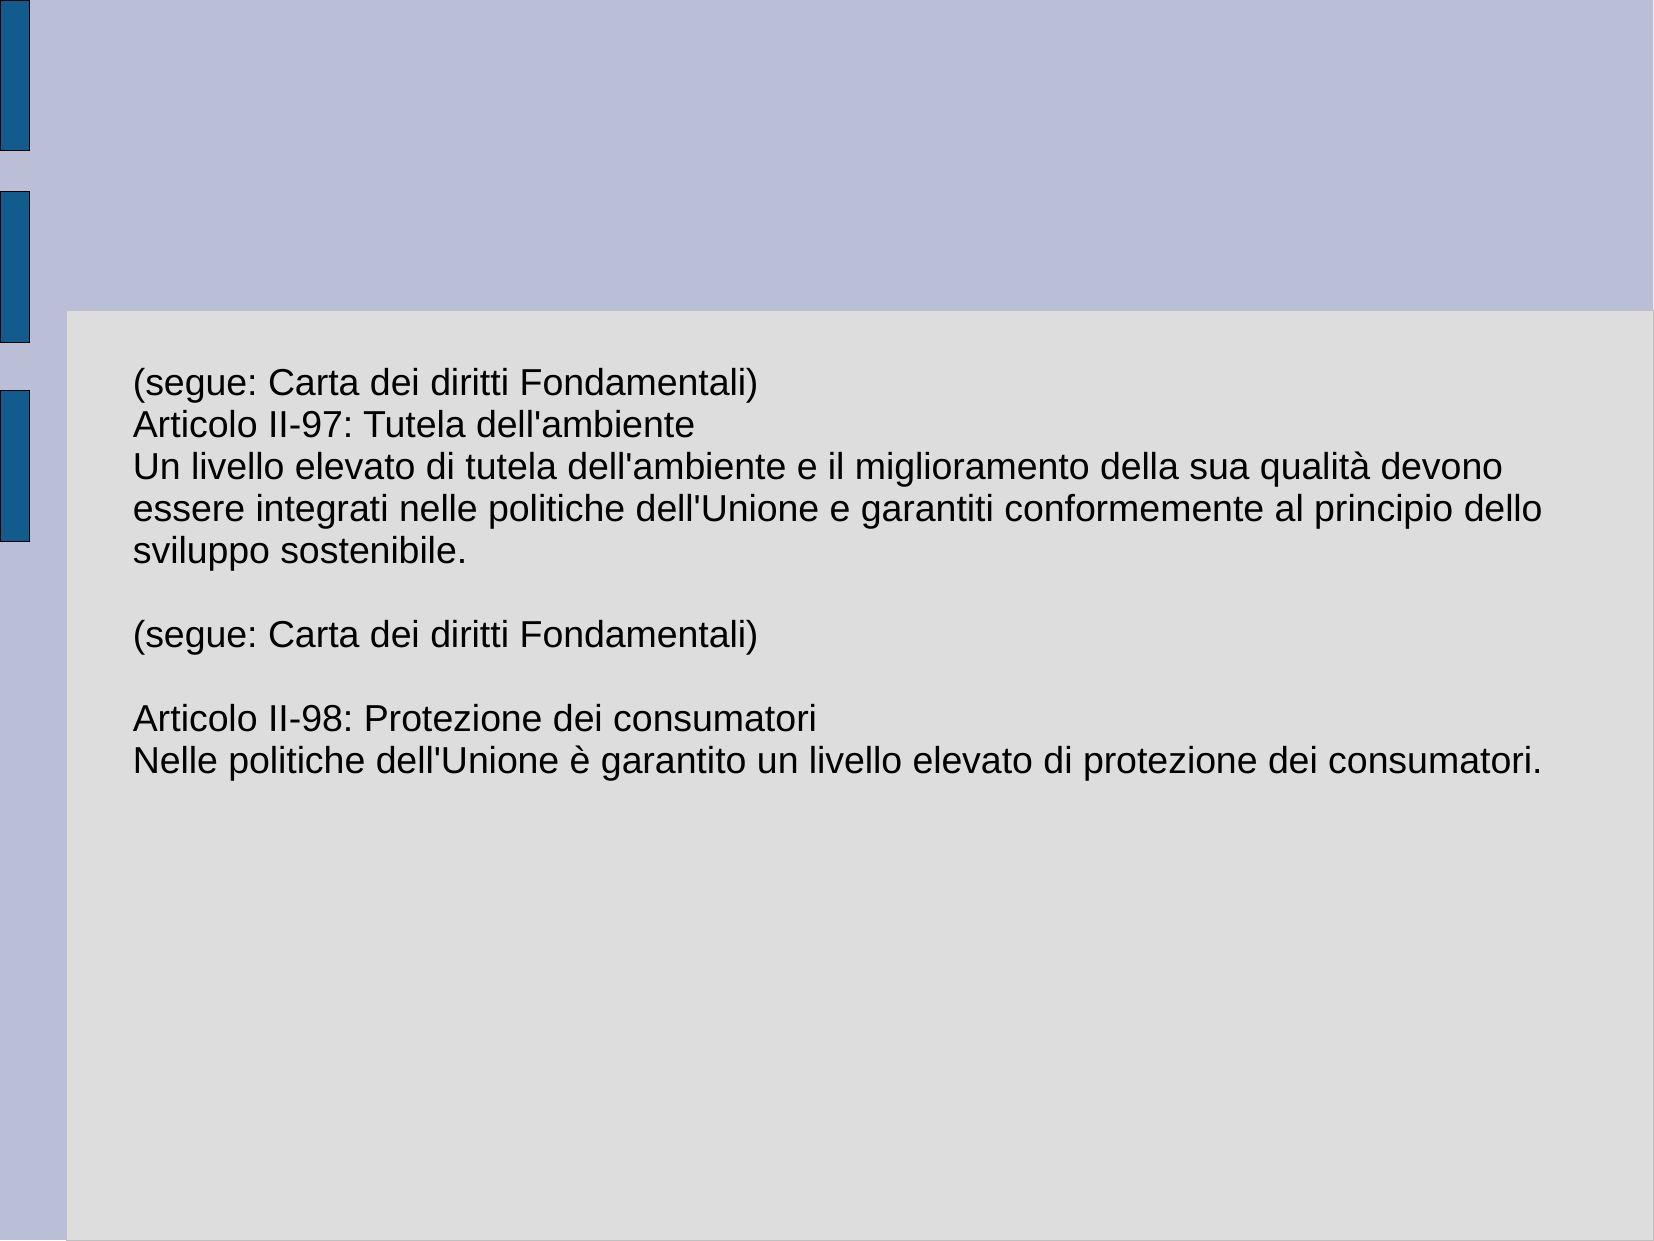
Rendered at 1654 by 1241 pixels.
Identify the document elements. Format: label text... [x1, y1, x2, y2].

text_box (segue: Carta dei diritti Fondamentali) Articolo II-97: Tutela dell'ambiente Un livello elevato di tutela dell'ambiente e il miglioramento della sua qualità devono essere integrati nelle politiche dell'Unione e garantiti conformemente al principio dello sviluppo sostenibile. (segue: Carta dei diritti Fondamentali) Articolo II-98: Protezione dei consumatori Nelle politiche dell'Unione è garantito un livello elevato di protezione dei consumatori. [118, 354, 1595, 790]
